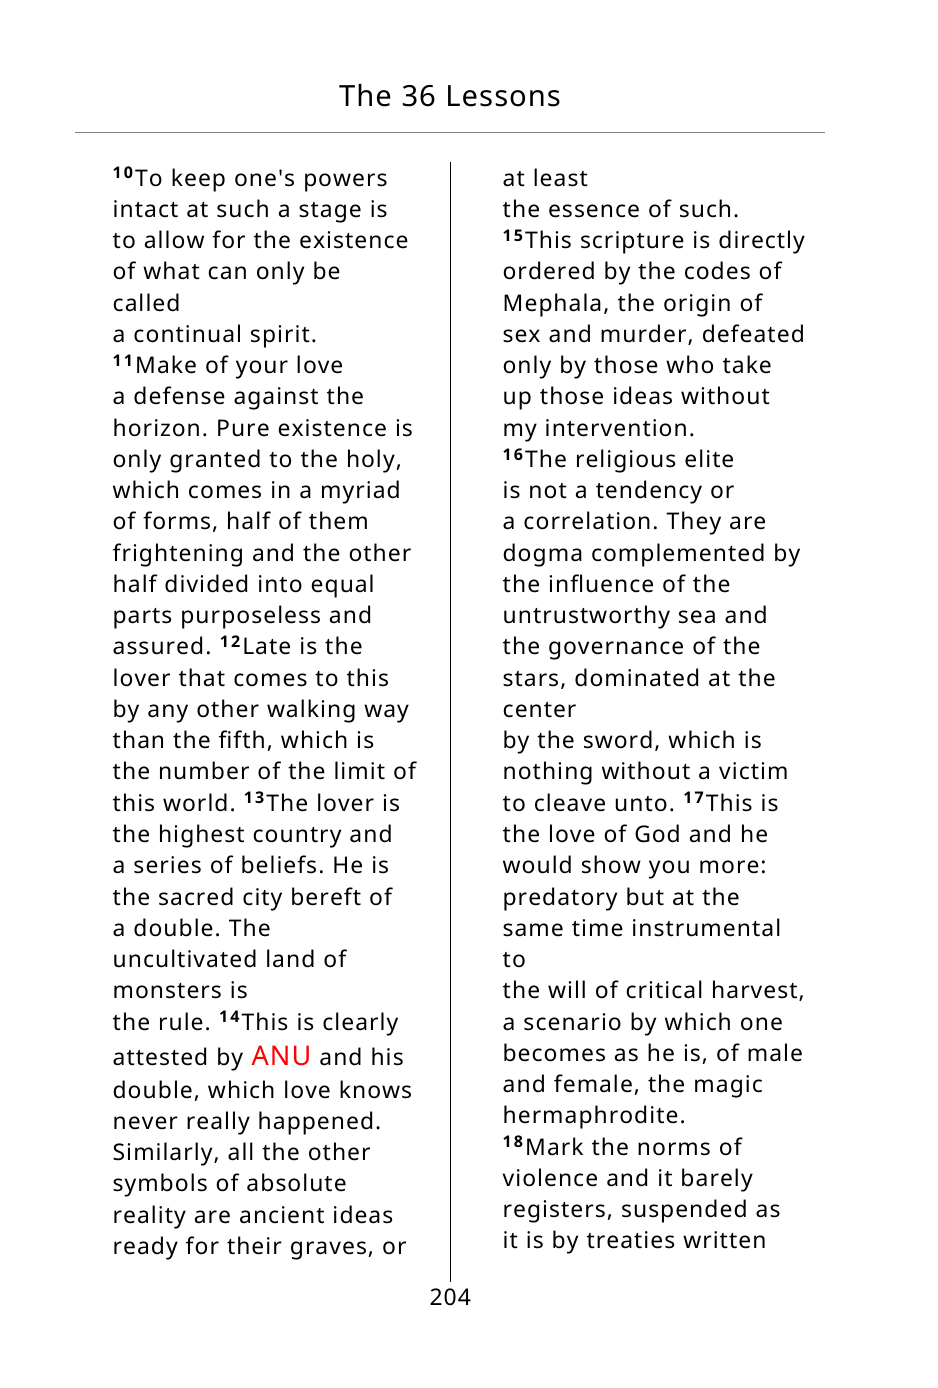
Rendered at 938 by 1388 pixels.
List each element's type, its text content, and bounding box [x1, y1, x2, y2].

text at least the essence of such. 15This scripture is directly ordered by the codes of Mephala, the origin of sex and murder, defeated only by those who take up those ideas without my intervention. 16The religious elite is not a tendency or a correlation. They are dogma complemented by the influence of the untrustworthy sea and the governance of the stars, dominated at the center by the sword, which is nothing without a victim to cleave unto. 17This is the love of God and he would show you more: predatory but at the same time instrumental to the will of critical harvest, a scenario by which one becomes as he is, of male and female, the magic hermaphrodite. 18Mark the norms of violence and it barely registers, suspended as it is by treaties written [502, 162, 806, 1255]
text The 36 Lessons [75, 75, 825, 115]
text 10To keep one's powers intact at such a stage is to allow for the existence of what can only be called a continual spirit. 11Make of your love a defense against the horizon. Pure existence is only granted to the holy, which comes in a myriad of forms, half of them frightening and the other half divided into equal parts purposeless and assured. 12Late is the lover that comes to this by any other walking way than the fifth, which is the number of the limit of this world. 13The lover is the highest country and a series of beliefs. He is the sacred city bereft of a double. The uncultivated land of monsters is the rule. 14This is clearly attested by ANU and his double, which love knows never really happened. Similarly, all the other symbols of absolute reality are ancient ideas ready for their graves, or [112, 162, 416, 1261]
